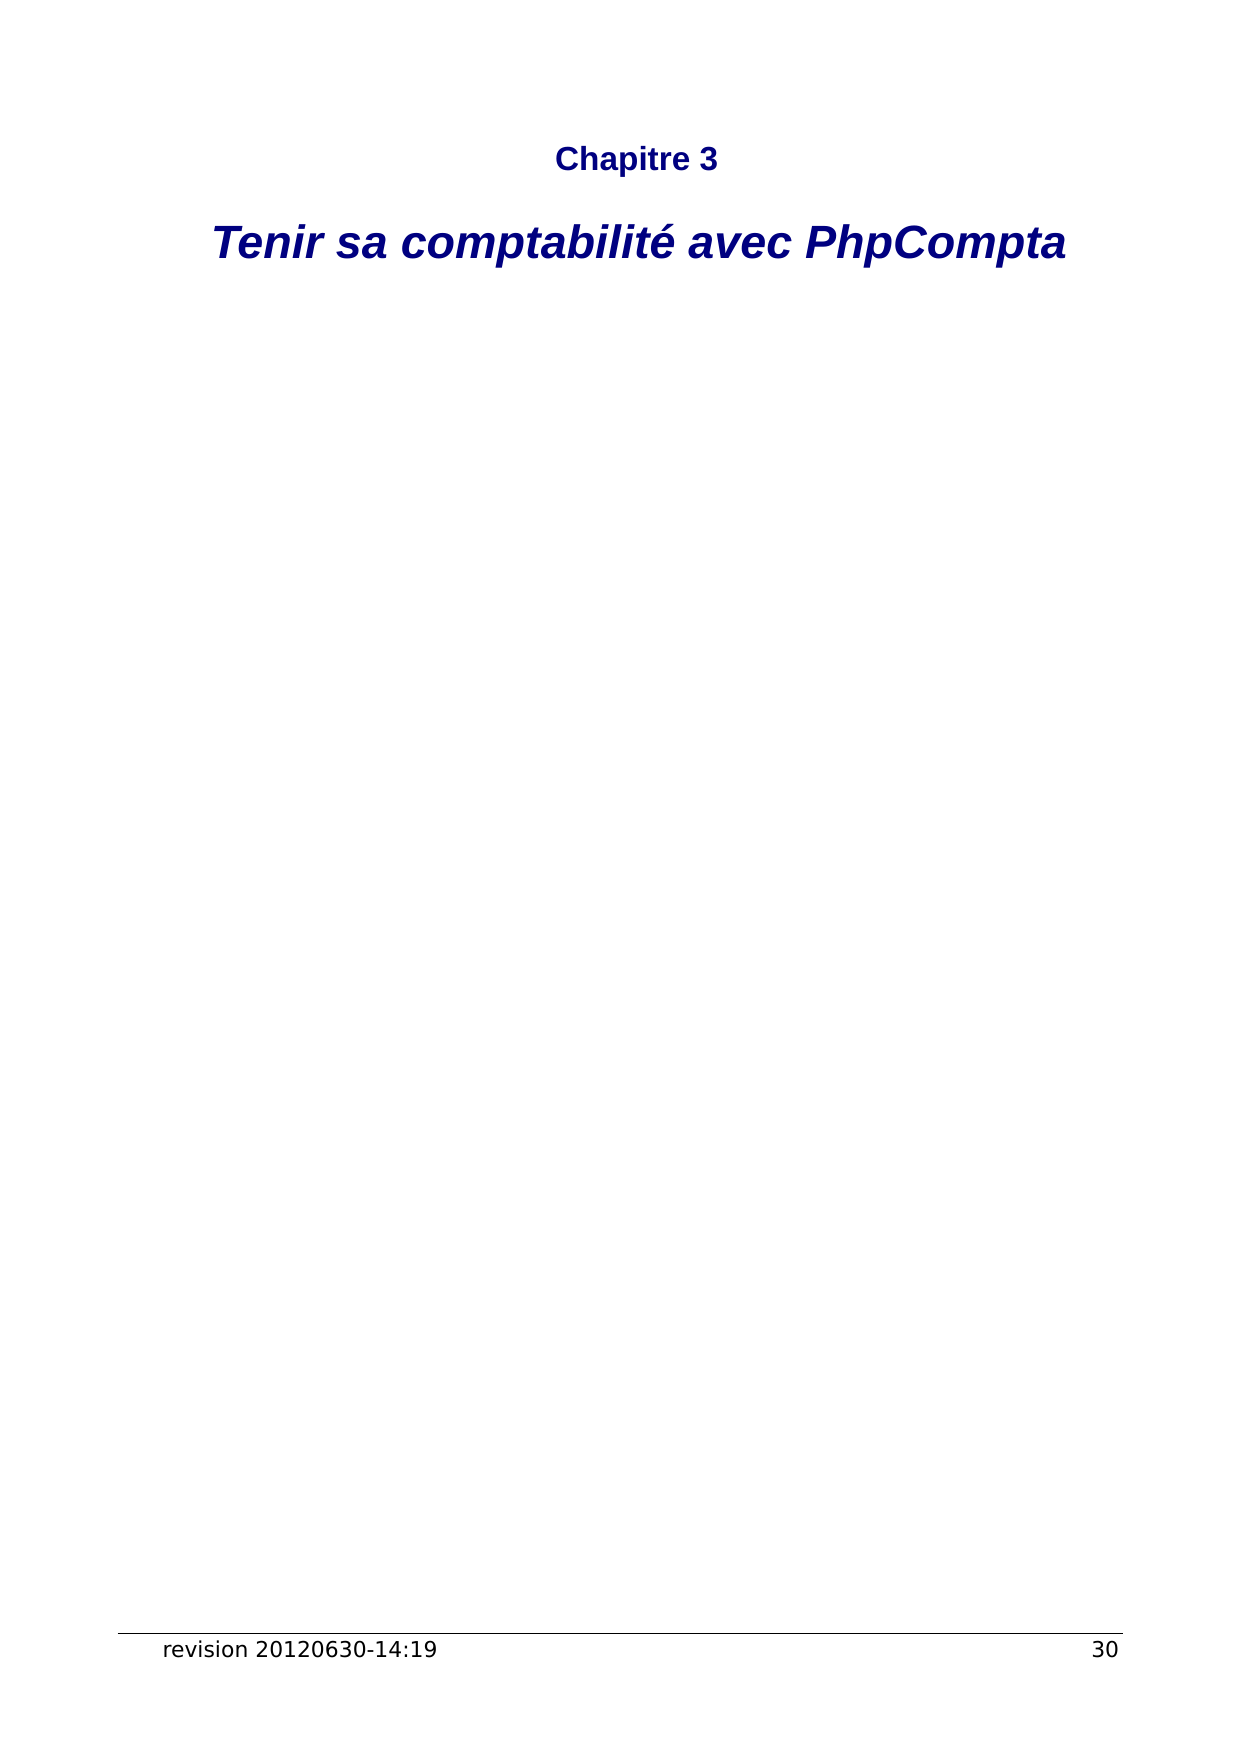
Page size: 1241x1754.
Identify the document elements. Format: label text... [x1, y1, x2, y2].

subtitle Tenir sa comptabilité avec PhpCompta [159, 215, 1123, 269]
subtitle Chapitre 3 [159, 139, 1123, 177]
